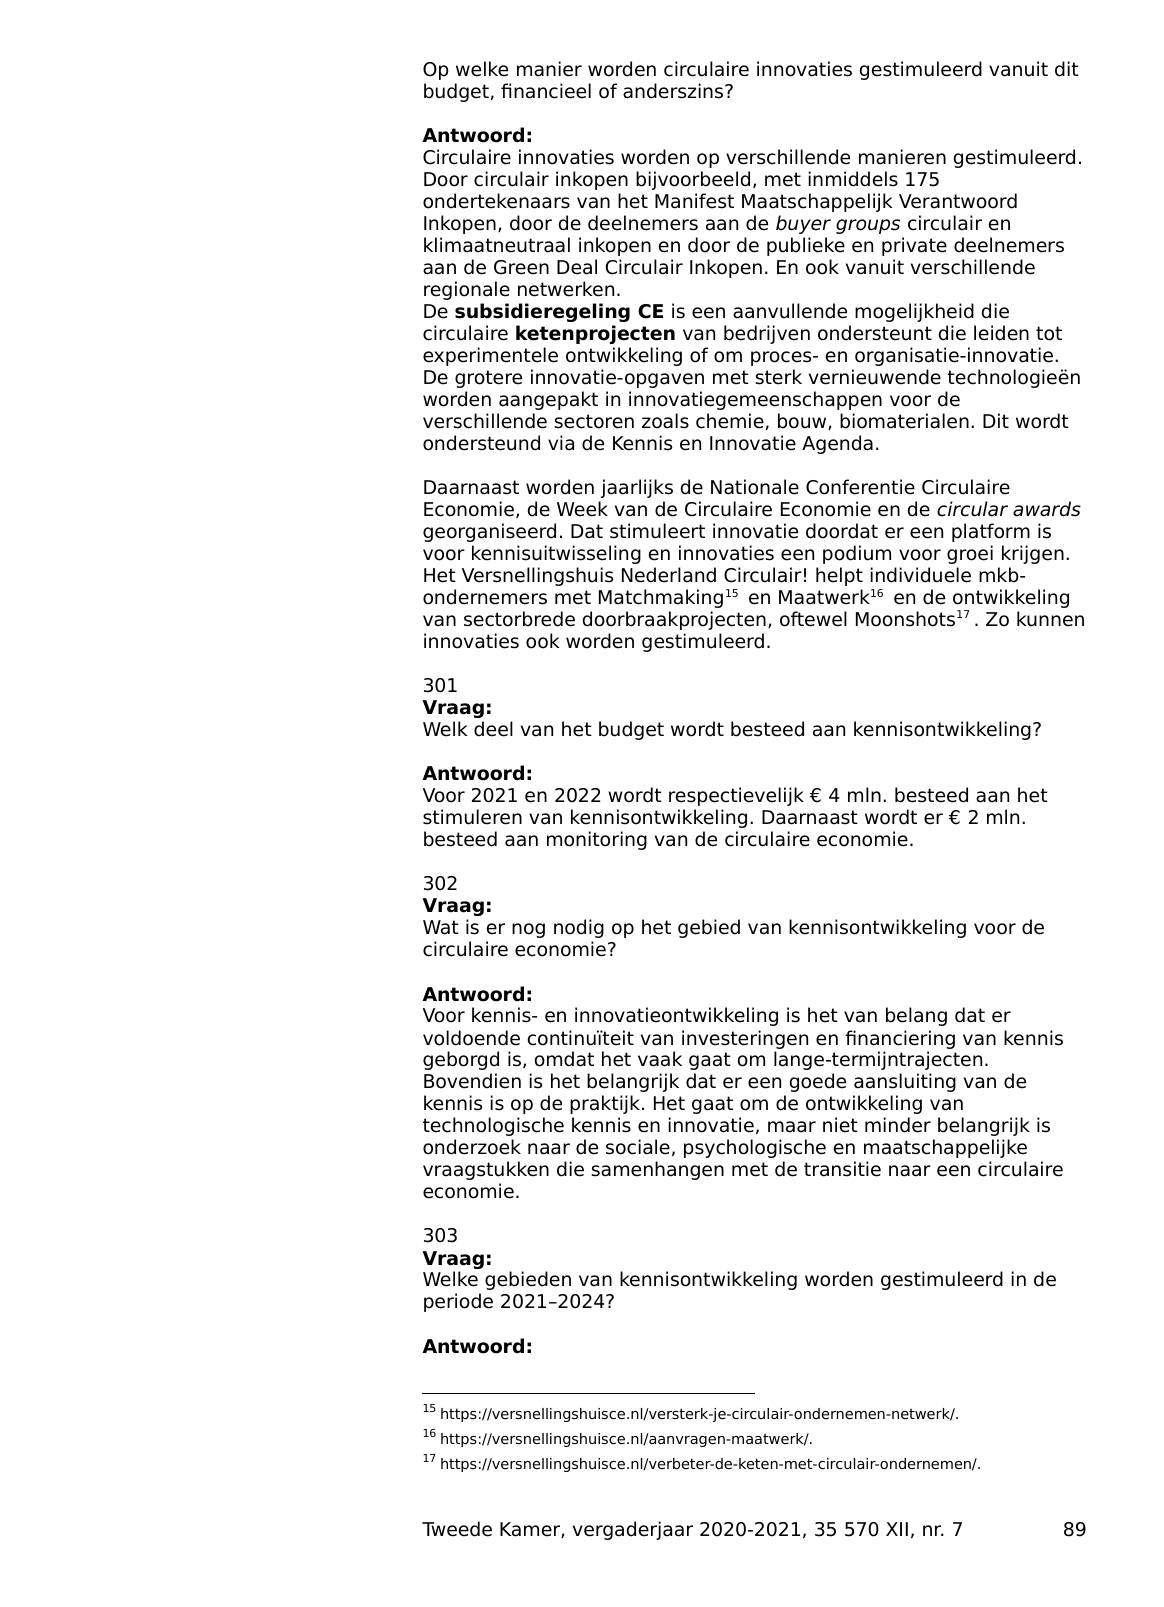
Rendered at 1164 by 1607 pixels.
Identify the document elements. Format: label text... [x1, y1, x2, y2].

text Welke gebieden van kennisontwikkeling worden gestimuleerd in de periode 2021–2024? [422, 1269, 1087, 1313]
text Antwoord: [422, 1336, 1087, 1357]
text Voor kennis- en innovatieontwikkeling is het van belang dat er voldoende continuïteit van investeringen en financiering van kennis geborgd is, omdat het vaak gaat om lange-termijntrajecten. Bovendien is het belangrijk dat er een goede aansluiting van de kennis is op de praktijk. Het gaat om de ontwikkeling van technologische kennis en innovatie, maar niet minder belangrijk is onderzoek naar de sociale, psychologische en maatschappelijke vraagstukken die samenhangen met de transitie naar een circulaire economie. [422, 1005, 1087, 1203]
text Vraag: [422, 1247, 1087, 1269]
text De subsidieregeling CE is een aanvullende mogelijkheid die circulaire ketenprojecten van bedrijven ondersteunt die leiden tot experimentele ontwikkeling of om proces- en organisatie-innovatie. [422, 301, 1087, 367]
text Door circulair inkopen bijvoorbeeld, met inmiddels 175 ondertekenaars van het Manifest Maatschappelijk Verantwoord Inkopen, door de deelnemers aan de buyer groups circulair en klimaatneutraal inkopen en door de publieke en private deelnemers aan de Green Deal Circulair Inkopen. En ook vanuit verschillende regionale netwerken. [422, 169, 1087, 301]
text https://versnellingshuisce.nl/verbeter-de-keten-met-circulair-ondernemen/. [422, 1452, 1087, 1474]
text Wat is er nog nodig op het gebied van kennisontwikkeling voor de circulaire economie? [422, 917, 1087, 961]
text Op welke manier worden circulaire innovaties gestimuleerd vanuit dit budget, financieel of anderszins? [422, 59, 1087, 103]
text Antwoord: [422, 125, 1087, 147]
text Vraag: [422, 895, 1087, 917]
text Circulaire innovaties worden op verschillende manieren gestimuleerd. [422, 147, 1087, 169]
text Voor 2021 en 2022 wordt respectievelijk € 4 mln. besteed aan het stimuleren van kennisontwikkeling. Daarnaast wordt er € 2 mln. besteed aan monitoring van de circulaire economie. [422, 785, 1087, 851]
text 303 [422, 1225, 1087, 1247]
text 302 [422, 873, 1087, 895]
text Daarnaast worden jaarlijks de Nationale Conferentie Circulaire Economie, de Week van de Circulaire Economie en de circular awards georganiseerd. Dat stimuleert innovatie doordat er een platform is voor kennisuitwisseling en innovaties een podium voor groei krijgen. Het Versnellingshuis Nederland Circulair! helpt individuele mkb-ondernemers met Matchmaking en Maatwerk en de ontwikkeling van sectorbrede doorbraakprojecten, oftewel Moonshots. Zo kunnen innovaties ook worden gestimuleerd. [422, 477, 1087, 653]
text De grotere innovatie-opgaven met sterk vernieuwende technologieën worden aangepakt in innovatiegemeenschappen voor de verschillende sectoren zoals chemie, bouw, biomaterialen. Dit wordt ondersteund via de Kennis en Innovatie Agenda. [422, 367, 1087, 455]
text Welk deel van het budget wordt besteed aan kennisontwikkeling? [422, 719, 1087, 741]
text Vraag: [422, 697, 1087, 719]
text Antwoord: [422, 763, 1087, 785]
text https://versnellingshuisce.nl/versterk-je-circulair-ondernemen-netwerk/. [422, 1402, 1087, 1424]
text https://versnellingshuisce.nl/aanvragen-maatwerk/. [422, 1427, 1087, 1449]
text 301 [422, 675, 1087, 697]
text Antwoord: [422, 983, 1087, 1005]
